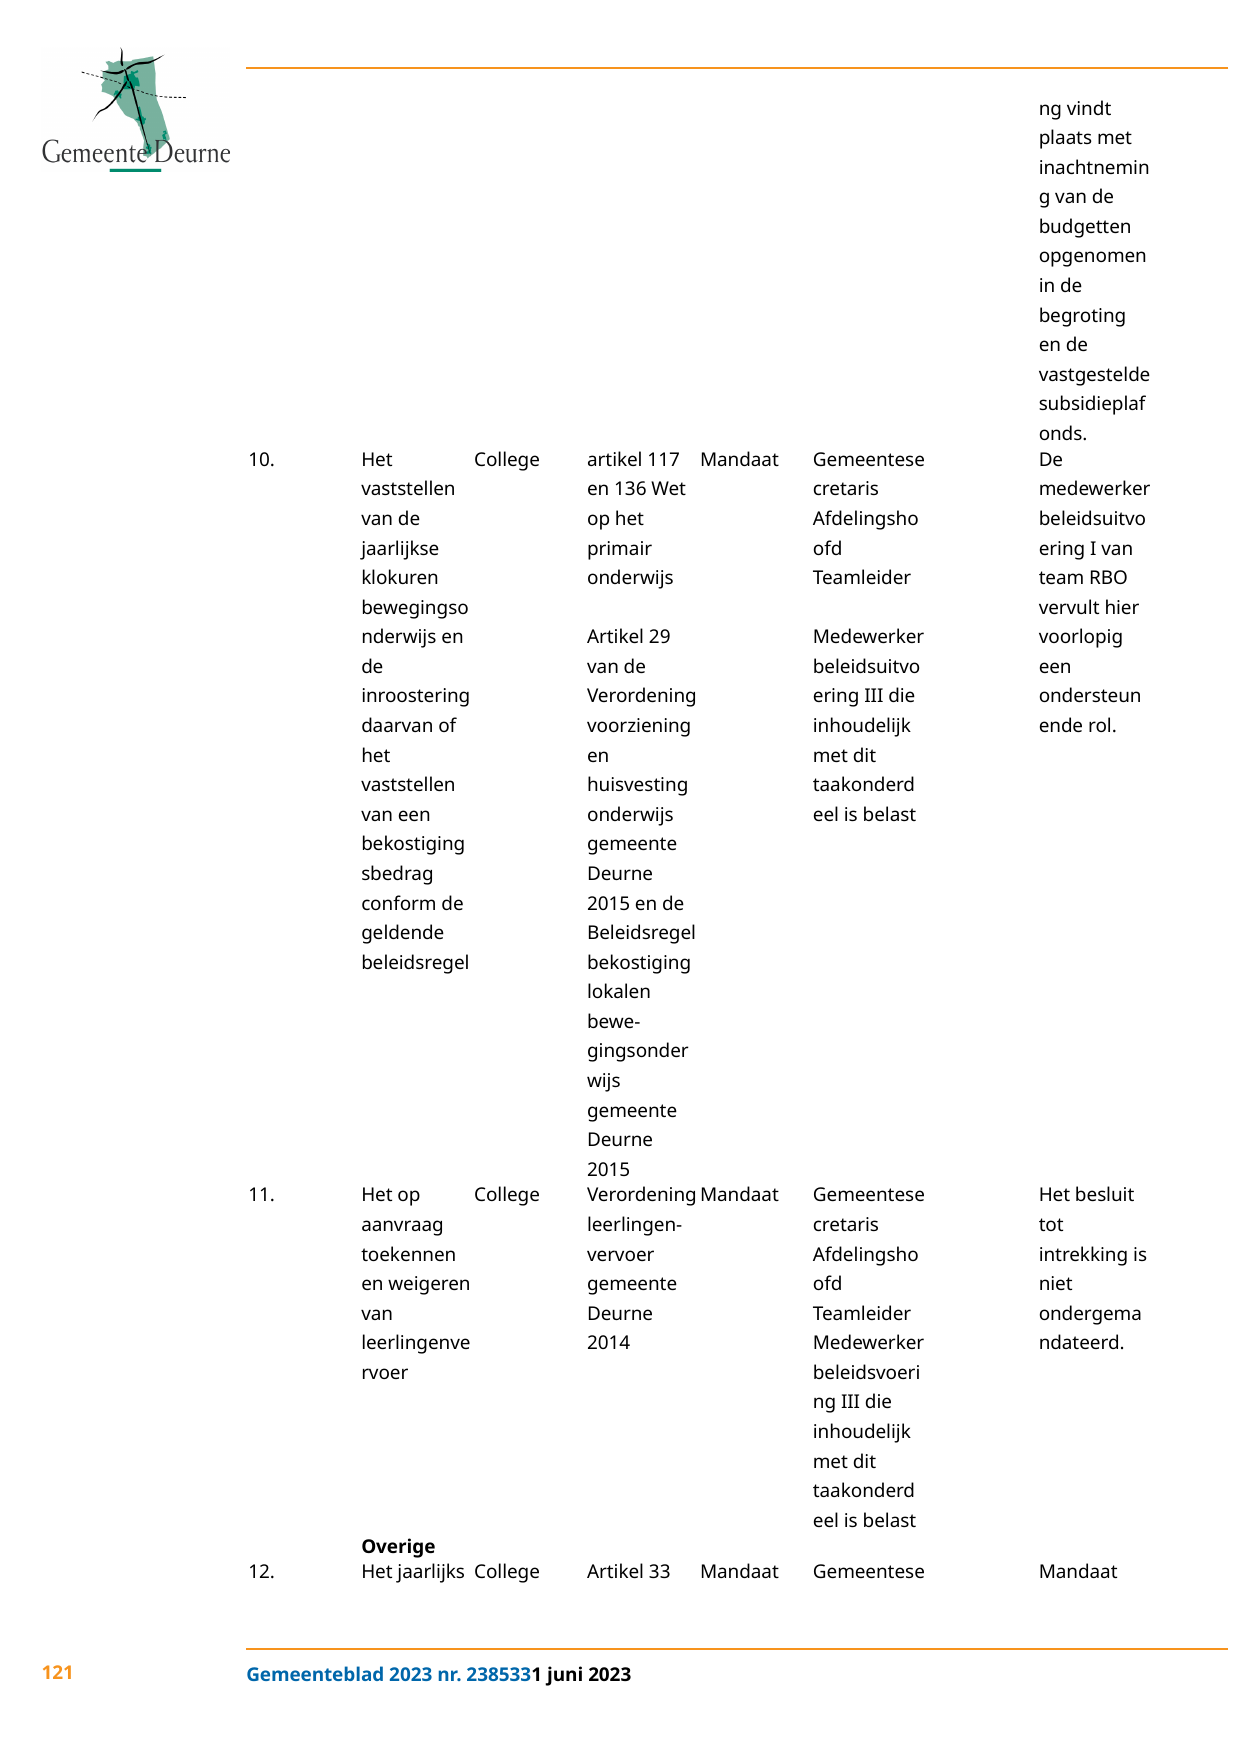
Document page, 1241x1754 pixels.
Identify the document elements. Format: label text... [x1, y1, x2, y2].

table_cell [700, 95, 813, 446]
table_cell Het jaarlijks [361, 1559, 474, 1584]
table_cell Gemeentese [813, 1559, 926, 1584]
table_cell [474, 1533, 587, 1558]
table_cell Gemeentesecretaris Afdelingshoofd Teamleider Medewerker beleidsuitvoering III die inhoudelijk met dit taakonderdeel is belast [813, 446, 926, 1182]
table_cell [700, 1533, 813, 1558]
table_cell ng vindt plaats met inachtneming van de budgetten opgenomen in de begroting en de vastgestelde subsidieplafonds. [1039, 95, 1152, 446]
table_cell Verordening leerlingen- vervoer gemeente Deurne 2014 [587, 1182, 700, 1533]
table_cell [926, 1533, 1038, 1558]
table_cell Het vaststellen van de jaarlijkse klokuren bewegingsonderwijs en de inroostering daarvan of het vaststellen van een bekostigingsbedrag conform de geldende beleidsregel [361, 446, 474, 1182]
table_cell De medewerker beleidsuitvoering I van team RBO vervult hier voorlopig een ondersteunende rol. [1039, 446, 1152, 1182]
table_cell [474, 95, 587, 446]
table_cell artikel 117 en 136 Wet op het primair onderwijs Artikel 29 van de Verordening voorzieningen huisvesting onderwijs gemeente Deurne 2015 en de Beleidsregel bekostiging lokalen bewe-gingsonderwijs gemeente Deurne 2015 [587, 446, 700, 1182]
table_cell [587, 95, 700, 446]
table_cell Het op aanvraag toekennen en weigeren van leerlingenvervoer [361, 1182, 474, 1533]
table_cell [926, 446, 1038, 1182]
picture [41, 47, 231, 172]
table_cell Overige [361, 1533, 474, 1558]
table_cell [926, 1559, 1038, 1584]
table_cell Mandaat [700, 1182, 813, 1533]
table_cell [361, 95, 474, 446]
table_cell Het besluit tot intrekking is niet ondergemandateerd. [1039, 1182, 1152, 1533]
table_cell Mandaat [1039, 1559, 1152, 1584]
table_cell 11. [248, 1182, 361, 1533]
table_cell College [474, 1559, 587, 1584]
table_cell College [474, 1182, 587, 1533]
table_cell [926, 1182, 1038, 1533]
table_cell [813, 95, 926, 446]
table_cell 12. [248, 1559, 361, 1584]
table_cell [813, 1533, 926, 1558]
table_cell College [474, 446, 587, 1182]
table_cell [587, 1533, 700, 1558]
table_cell [248, 95, 361, 446]
table_cell [926, 95, 1038, 446]
table_cell Artikel 33 [587, 1559, 700, 1584]
table_cell [248, 1533, 361, 1558]
table_cell Gemeentesecretaris Afdelingshoofd Teamleider Medewerker beleidsvoering III die inhoudelijk met dit taakonderdeel is belast [813, 1182, 926, 1533]
table_cell Mandaat [700, 446, 813, 1182]
table_cell Mandaat [700, 1559, 813, 1584]
table_cell 10. [248, 446, 361, 1182]
table_cell [1039, 1533, 1152, 1558]
